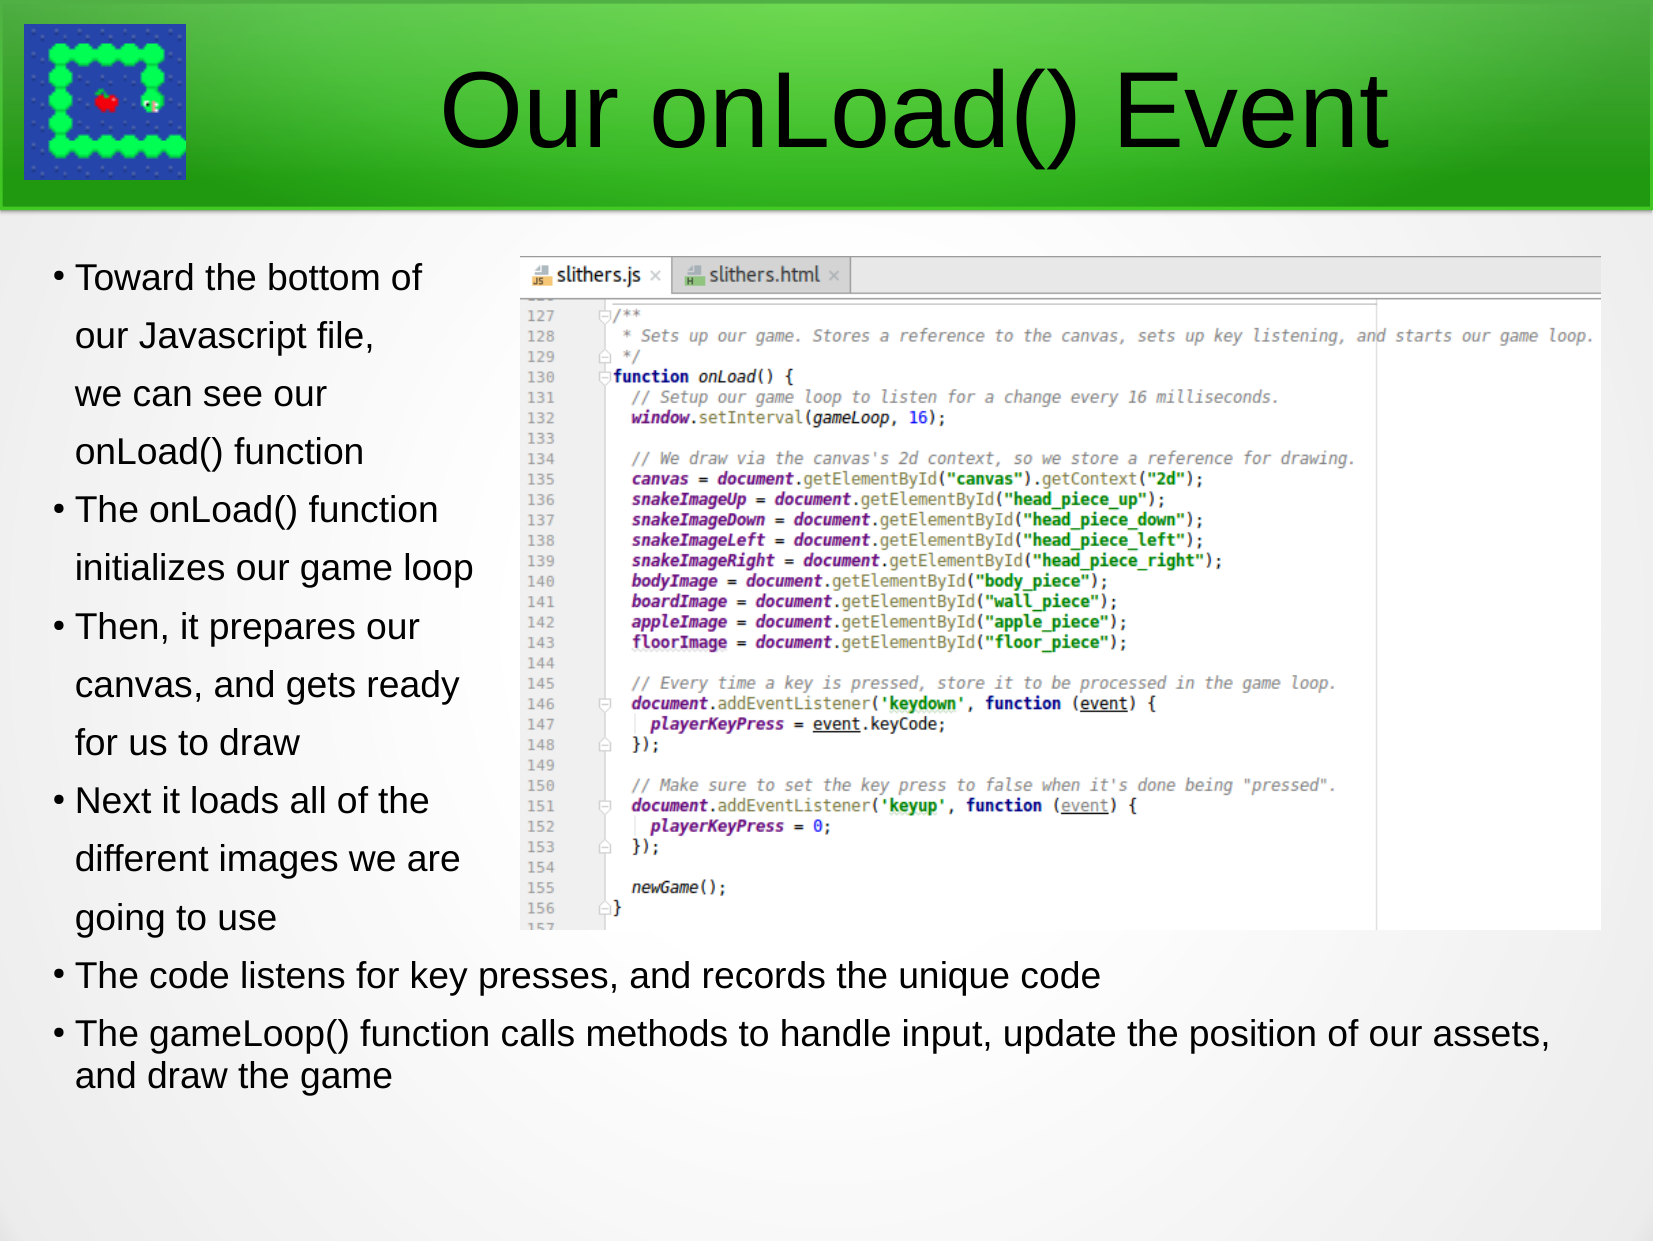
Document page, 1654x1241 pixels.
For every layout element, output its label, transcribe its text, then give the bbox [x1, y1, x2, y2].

picture [24, 24, 186, 180]
title Our onLoad() Event [195, 30, 1636, 190]
picture [520, 256, 1601, 931]
list Toward the bottom of our Javascript file, we can see our onLoad() function The onLoad() function initializes our game loop Then, it prepares our canvas, and gets ready for us to draw Next it loads all of the different images we are going to use The code listens for key presses, and records the unique code The gameLoop() function calls methods to handle input, update the position of our assets, and draw the game [45, 256, 1576, 1111]
